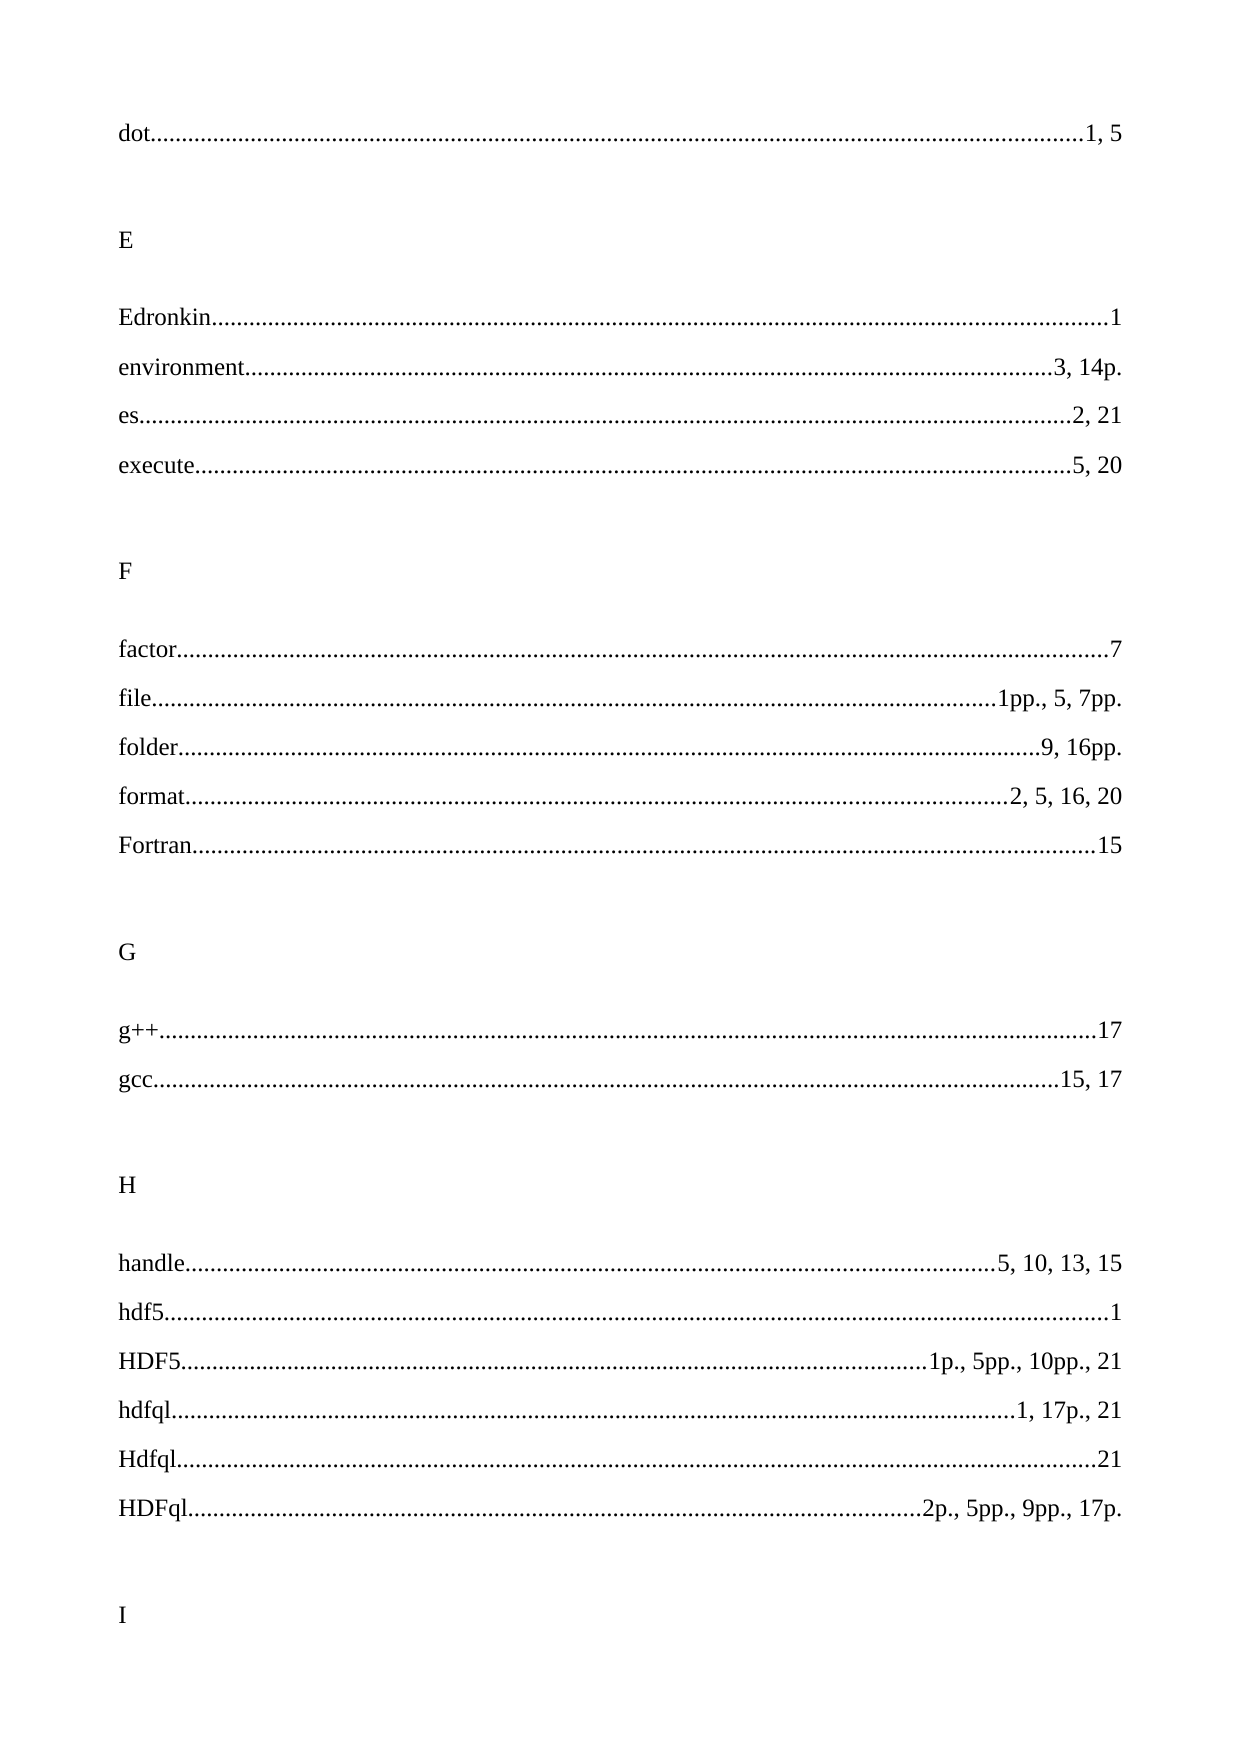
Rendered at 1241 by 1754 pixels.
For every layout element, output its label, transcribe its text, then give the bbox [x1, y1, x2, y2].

text file 1pp., 5, 7pp. [118, 683, 1122, 712]
text Hdfql 21 [118, 1444, 1122, 1473]
text g++ 17 [118, 1015, 1122, 1043]
text execute 5, 20 [118, 450, 1122, 478]
text es 2, 21 [118, 401, 1122, 429]
text format 2, 5, 16, 20 [118, 781, 1122, 810]
text G [118, 937, 1122, 966]
text factor 7 [118, 634, 1122, 663]
text dot 1, 5 [118, 118, 1122, 147]
text F [118, 556, 1122, 585]
text H [118, 1170, 1122, 1199]
text HDFql 2p., 5pp., 9pp., 17p. [118, 1493, 1122, 1522]
text Fortran 15 [118, 830, 1122, 859]
text handle 5, 10, 13, 15 [118, 1248, 1122, 1277]
text HDF5 1p., 5pp., 10pp., 21 [118, 1346, 1122, 1375]
text hdfql 1, 17p., 21 [118, 1395, 1122, 1424]
text I [118, 1600, 1122, 1629]
text folder 9, 16pp. [118, 732, 1122, 761]
text hdf5 1 [118, 1297, 1122, 1326]
text gcc 15, 17 [118, 1064, 1122, 1092]
text E [118, 225, 1122, 253]
text environment 3, 14p. [118, 352, 1122, 380]
text Edronkin 1 [118, 302, 1122, 331]
